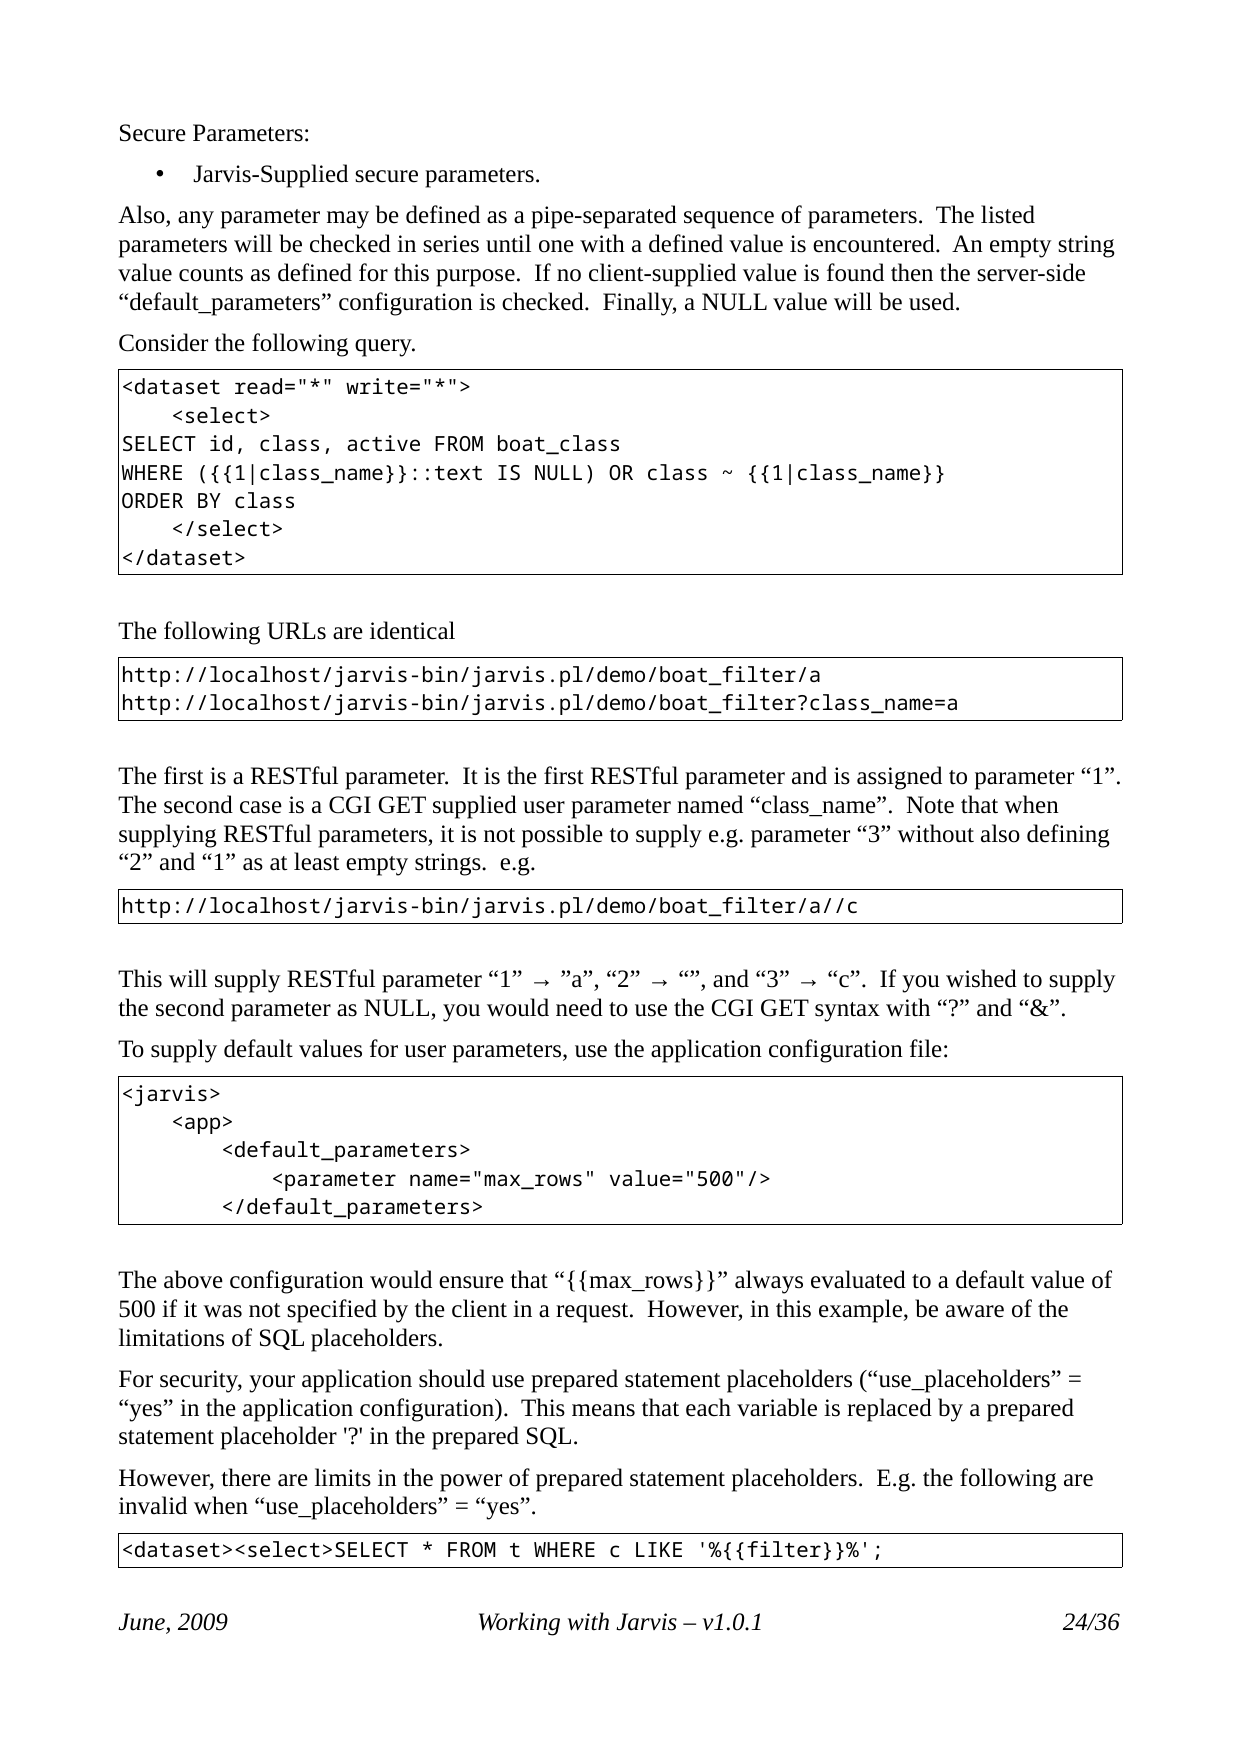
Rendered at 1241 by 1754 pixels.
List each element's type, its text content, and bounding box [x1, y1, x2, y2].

text The above configuration would ensure that “{{max_rows}}” always evaluated to a default value of 500 if it was not specified by the client in a request. However, in this example, be aware of the limitations of SQL placeholders. [118, 1265, 1122, 1351]
text http://localhost/jarvis-bin/jarvis.pl/demo/boat_filter/a [119, 658, 1122, 685]
text Consider the following query. [118, 328, 1122, 357]
text </dataset> [119, 540, 1122, 574]
text http://localhost/jarvis-bin/jarvis.pl/demo/boat_filter/a//c [119, 890, 1122, 923]
text Also, any parameter may be defined as a pipe-separated sequence of parameters. The listed parameters will be checked in series until one with a defined value is encountered. An empty string value counts as defined for this purpose. If no client-supplied value is found then the server-side “default_parameters” configuration is checked. Finally, a NULL value will be used. [118, 201, 1122, 316]
text Secure Parameters: [118, 118, 1122, 147]
text <default_parameters> [119, 1132, 1122, 1161]
text To supply default values for user parameters, use the application configuration file: [118, 1034, 1122, 1063]
list Jarvis-Supplied secure parameters. [156, 159, 1122, 188]
text However, there are limits in the power of prepared statement placeholders. E.g. the following are invalid when “use_placeholders” = “yes”. [118, 1463, 1122, 1520]
text SELECT id, class, active FROM boat_class [119, 426, 1122, 455]
text <select> [119, 398, 1122, 426]
text </default_parameters> [119, 1189, 1122, 1224]
text <dataset read="*" write="*"> [119, 370, 1122, 398]
text </select> [119, 512, 1122, 540]
text <jarvis> [119, 1077, 1122, 1104]
text ORDER BY class [119, 483, 1122, 512]
text <parameter name="max_rows" value="500"/> [119, 1161, 1122, 1189]
text The following URLs are identical [118, 616, 1122, 644]
text <app> [119, 1104, 1122, 1132]
text WHERE ({{1|class_name}}::text IS NULL) OR class ~ {{1|class_name}} [119, 455, 1122, 483]
text The first is a RESTful parameter. It is the first RESTful parameter and is assigned to parameter “1”. The second case is a CGI GET supplied user parameter named “class_name”. Note that when supplying RESTful parameters, it is not possible to supply e.g. parameter “3” without also defining “2” and “1” as at least empty strings. e.g. [118, 761, 1122, 876]
text <dataset><select>SELECT * FROM t WHERE c LIKE '%{{filter}}%'; [119, 1534, 1122, 1567]
text For security, your application should use prepared statement placeholders (“use_placeholders” = “yes” in the application configuration). This means that each variable is replaced by a prepared statement placeholder '?' in the prepared SQL. [118, 1364, 1122, 1450]
text http://localhost/jarvis-bin/jarvis.pl/demo/boat_filter?class_name=a [119, 685, 1122, 720]
text This will supply RESTful parameter “1” → ”a”, “2” → “”, and “3” → “c”. If you wished to supply the second parameter as NULL, you would need to use the CGI GET syntax with “?” and “&”. [118, 964, 1122, 1022]
